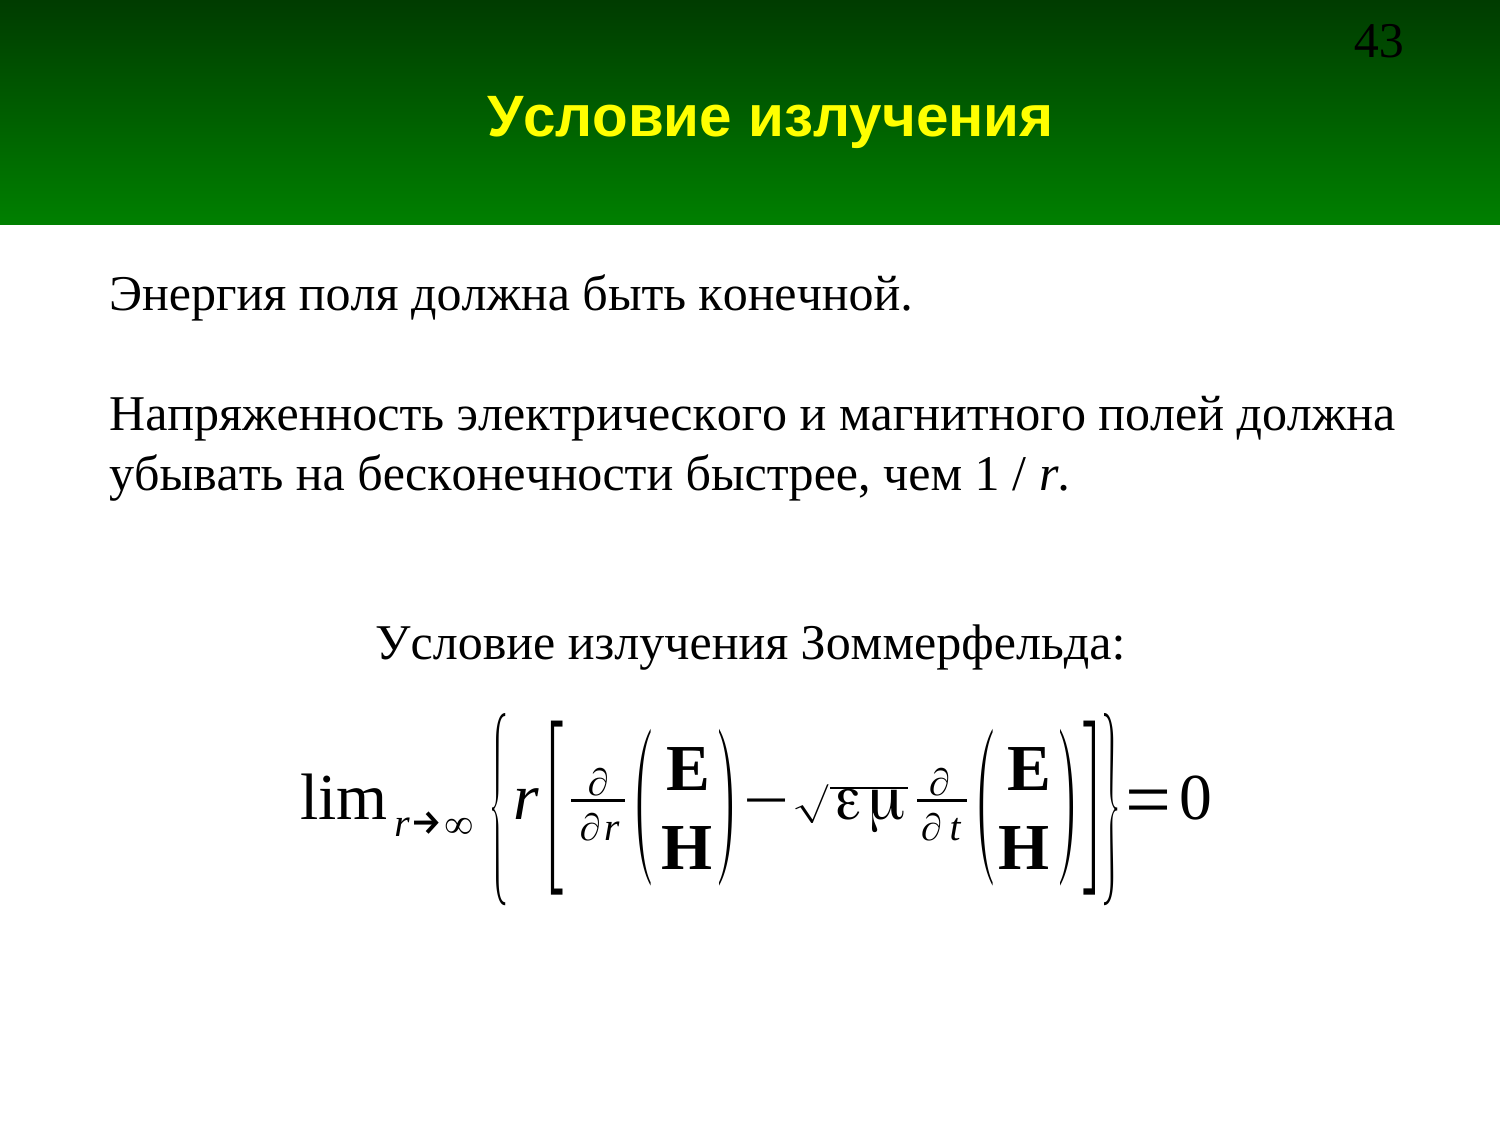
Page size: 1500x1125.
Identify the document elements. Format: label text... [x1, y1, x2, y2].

text_box Энергия поля должна быть конечной. Напряженность электрического и магнитного полей должна убывать на бесконечности быстрее, чем 1 / r. [94, 253, 1418, 508]
text_box Условие излучения Зоммерфельда: [360, 602, 1141, 678]
title Условие излучения [88, 18, 1453, 207]
chart [283, 708, 1229, 908]
